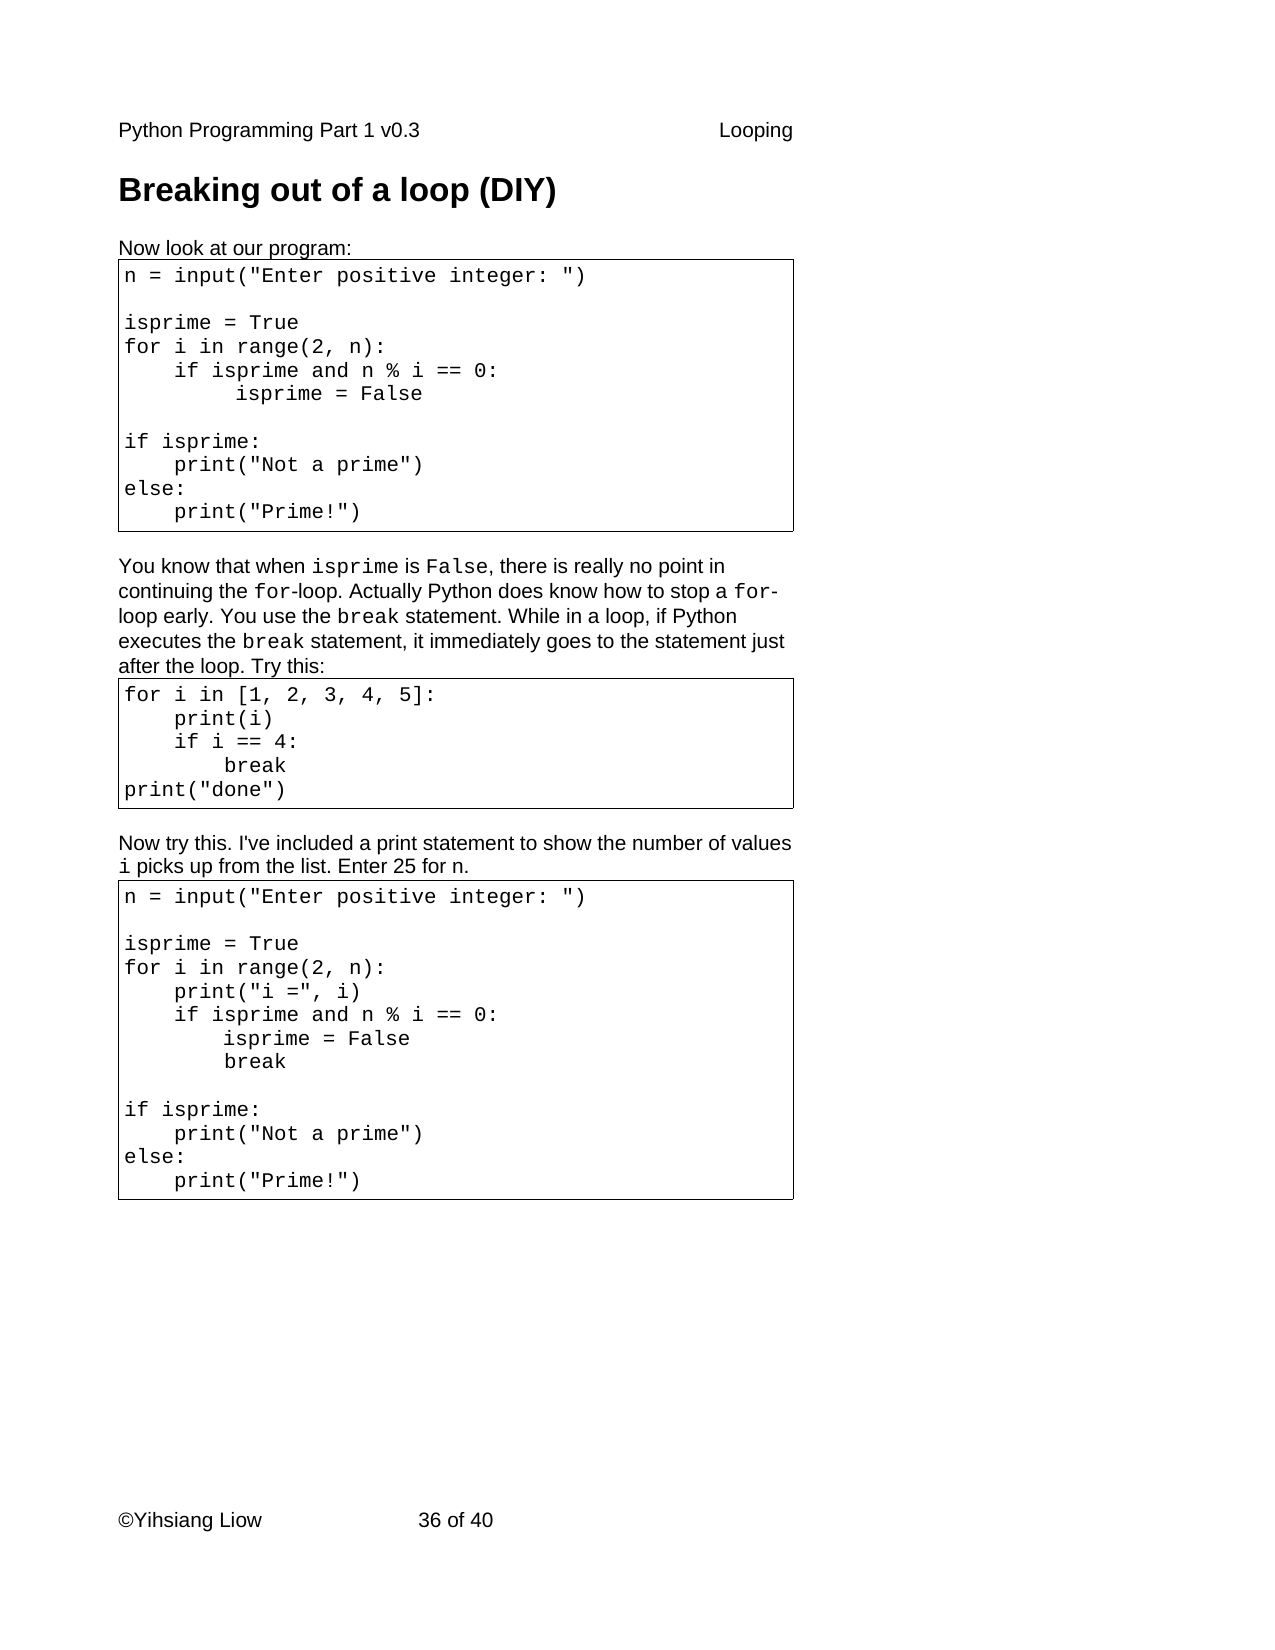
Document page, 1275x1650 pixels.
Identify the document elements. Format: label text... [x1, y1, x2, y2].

text Breaking out of a loop (DIY) [118, 171, 793, 208]
table_header n = input("Enter positive integer: ") isprime = True for i in range(2, n): if isprime and n % i == 0: isprime = False if isprime: print("Not a prime") else: print("Prime!") [119, 260, 793, 531]
table_header n = input("Enter positive integer: ") isprime = True for i in range(2, n): print("i =", i) if isprime and n % i == 0: isprime = False break if isprime: print("Not a prime") else: print("Prime!") [119, 881, 793, 1199]
text You know that when isprime is False, there is really no point in continuing the for-loop. Actually Python does know how to stop a for-loop early. You use the break statement. While in a loop, if Python executes the break statement, it immediately goes to the statement just after the loop. Try this: [118, 555, 793, 678]
table_header for i in [1, 2, 3, 4, 5]: print(i) if i == 4: break print("done") [119, 679, 793, 808]
text Now try this. I've included a print statement to show the number of values i picks up from the list. Enter 25 for n. [118, 832, 793, 880]
text Now look at our program: [118, 236, 793, 259]
